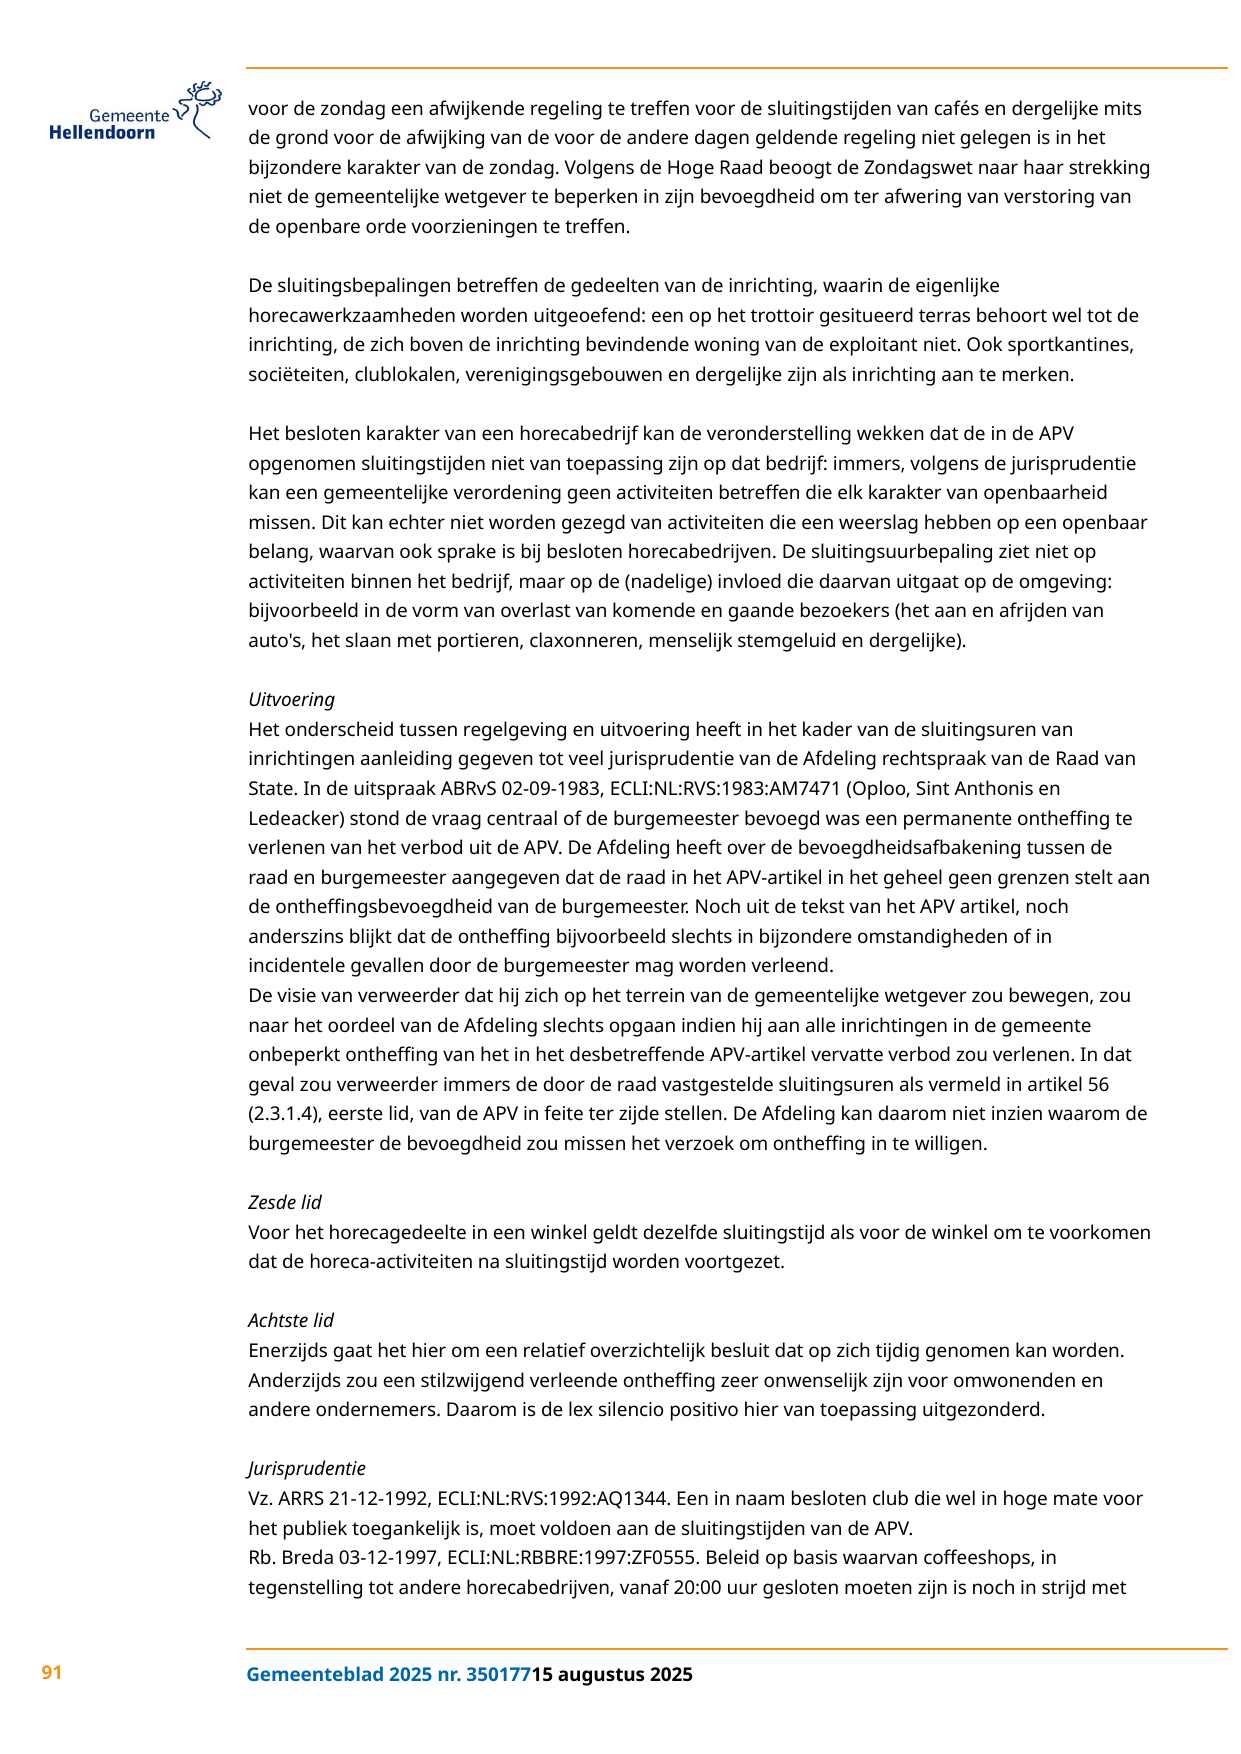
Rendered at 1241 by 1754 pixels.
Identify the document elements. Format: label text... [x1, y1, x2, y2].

text Voor het horecagedeelte in een winkel geldt dezelfde sluitingstijd als voor de winkel om te voorkomen dat de horeca-activiteiten na sluitingstijd worden voortgezet. [248, 1219, 1152, 1274]
text Het besloten karakter van een horecabedrijf kan de veronderstelling wekken dat de in de APV opgenomen sluitingstijden niet van toepassing zijn op dat bedrijf: immers, volgens de jurisprudentie kan een gemeentelijke verordening geen activiteiten betreffen die elk karakter van openbaarheid missen. Dit kan echter niet worden gezegd van activiteiten die een weerslag hebben op een openbaar belang, waarvan ook sprake is bij besloten horecabedrijven. De sluitingsuurbepaling ziet niet op activiteiten binnen het bedrijf, maar op de (nadelige) invloed die daarvan uitgaat op de omgeving: bijvoorbeeld in de vorm van overlast van komende en gaande bezoekers (het aan en afrijden van auto's, het slaan met portieren, claxonneren, menselijk stemgeluid en dergelijke). [248, 420, 1152, 653]
text Het onderscheid tussen regelgeving en uitvoering heeft in het kader van de sluitingsuren van inrichtingen aanleiding gegeven tot veel jurisprudentie van de Afdeling rechtspraak van de Raad van State. In de uitspraak ABRvS 02-09-1983, ECLI:NL:RVS:1983:AM7471 (Oploo, Sint Anthonis en Ledeacker) stond de vraag centraal of de burgemeester bevoegd was een permanente ontheffing te verlenen van het verbod uit de APV. De Afdeling heeft over de bevoegdheidsafbakening tussen de raad en burgemeester aangegeven dat de raad in het APV-artikel in het geheel geen grenzen stelt aan de ontheffingsbevoegdheid van de burgemeester. Noch uit de tekst van het APV artikel, noch anderszins blijkt dat de ontheffing bijvoorbeeld slechts in bijzondere omstandigheden of in incidentele gevallen door de burgemeester mag worden verleend. [248, 716, 1152, 978]
text Vz. ARRS 21-12-1992, ECLI:NL:RVS:1992:AQ1344. Een in naam besloten club die wel in hoge mate voor het publiek toegankelijk is, moet voldoen aan de sluitingstijden van de APV. [248, 1485, 1152, 1541]
text Enerzijds gaat het hier om een relatief overzichtelijk besluit dat op zich tijdig genomen kan worden. Anderzijds zou een stilzwijgend verleende ontheffing zeer onwenselijk zijn voor omwonenden en andere ondernemers. Daarom is de lex silencio positivo hier van toepassing uitgezonderd. [248, 1337, 1152, 1422]
text De visie van verweerder dat hij zich op het terrein van de gemeentelijke wetgever zou bewegen, zou naar het oordeel van de Afdeling slechts opgaan indien hij aan alle inrichtingen in de gemeente onbeperkt ontheffing van het in het desbetreffende APV-artikel vervatte verbod zou verlenen. In dat geval zou verweerder immers de door de raad vastgestelde sluitingsuren als vermeld in artikel 56 (2.3.1.4), eerste lid, van de APV in feite ter zijde stellen. De Afdeling kan daarom niet inzien waarom de burgemeester de bevoegdheid zou missen het verzoek om ontheffing in te willigen. [248, 982, 1152, 1156]
text De sluitingsbepalingen betreffen de gedeelten van de inrichting, waarin de eigenlijke horecawerkzaamheden worden uitgeoefend: een op het trottoir gesitueerd terras behoort wel tot de inrichting, de zich boven de inrichting bevindende woning van de exploitant niet. Ook sportkantines, sociëteiten, clublokalen, verenigingsgebouwen en dergelijke zijn als inrichting aan te merken. [248, 272, 1152, 387]
text Zesde lid [248, 1189, 1152, 1215]
text Rb. Breda 03-12-1997, ECLI:NL:RBBRE:1997:ZF0555. Beleid op basis waarvan coffeeshops, in tegenstelling tot andere horecabedrijven, vanaf 20:00 uur gesloten moeten zijn is noch in strijd met [248, 1544, 1152, 1600]
text voor de zondag een afwijkende regeling te treffen voor de sluitingstijden van cafés en dergelijke mits de grond voor de afwijking van de voor de andere dagen geldende regeling niet gelegen is in het bijzondere karakter van de zondag. Volgens de Hoge Raad beoogt de Zondagswet naar haar strekking niet de gemeentelijke wetgever te beperken in zijn bevoegdheid om ter afwering van verstoring van de openbare orde voorzieningen te treffen. [248, 95, 1152, 239]
text Jurisprudentie [248, 1456, 1152, 1481]
text Achtste lid [248, 1308, 1152, 1333]
picture [41, 47, 231, 172]
text Uitvoering [248, 686, 1152, 712]
